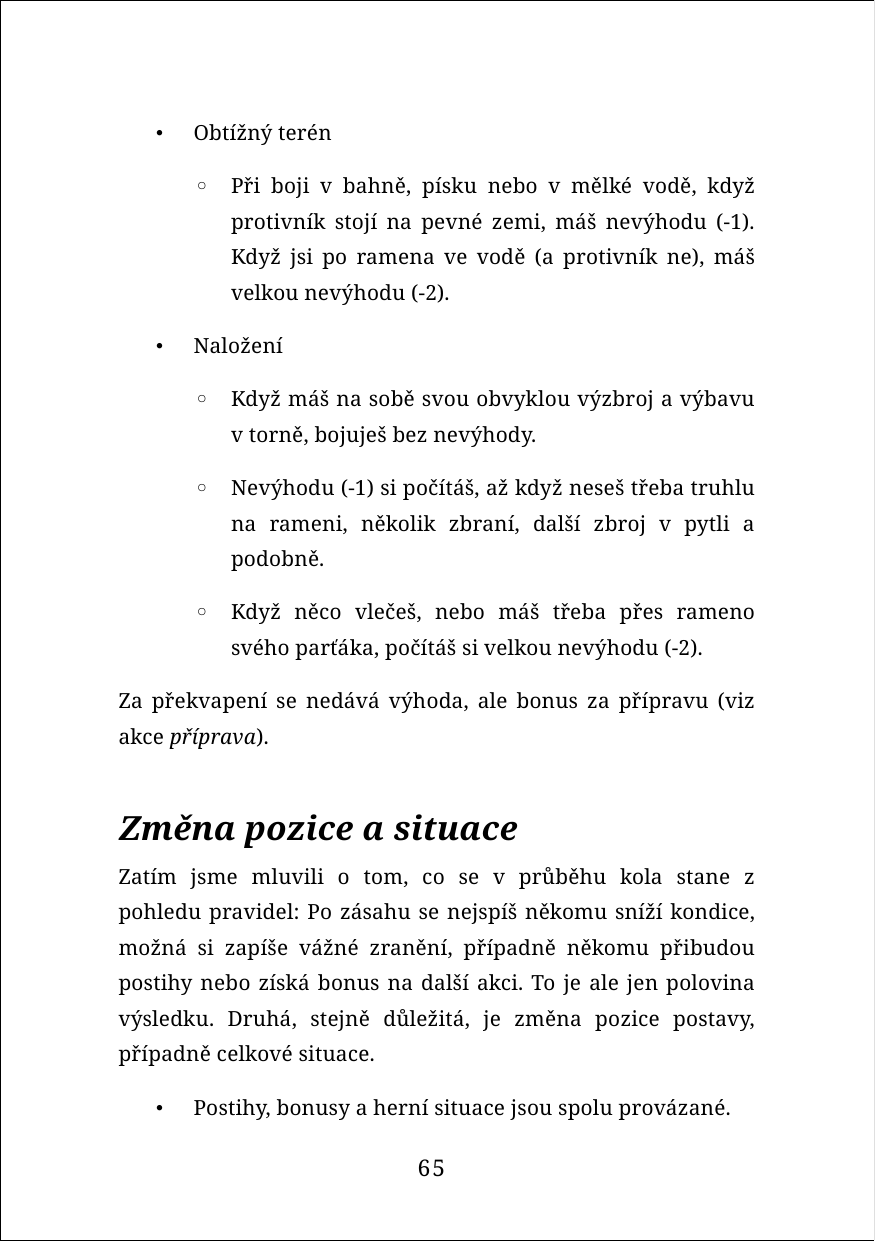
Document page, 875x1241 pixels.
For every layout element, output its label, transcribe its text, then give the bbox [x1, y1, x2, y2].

list Při boji v bahně, písku nebo v mělké vodě, když protivník stojí na pevné zemi, máš nevýhodu (-1). Když jsi po ramena ve vodě (a protivník ne), máš velkou nevýhodu (-2). [193, 171, 756, 306]
text Za překvapení se nedává výhoda, ale bonus za přípravu (viz akce příprava). [118, 686, 756, 750]
list Nevýhodu (-1) si počítáš, až když neseš třeba truhlu na rameni, několik zbraní, další zbroj v pytli a podobně. [193, 473, 756, 573]
text Zatím jsme mluvili o tom, co se v průběhu kola stane z pohledu pravidel: Po zásahu se nejspíš někomu sníží kondice, možná si zapíše vážné zranění, případně někomu přibudou postihy nebo získá bonus na další akci. To je ale jen polovina výsledku. Druhá, stejně důležitá, je změna pozice postavy, případně celkové situace. [118, 862, 756, 1068]
list Když něco vlečeš, nebo máš třeba přes rameno svého parťáka, počítáš si velkou nevýhodu (-2). [193, 597, 756, 661]
list Obtížný terén [156, 118, 756, 147]
list Naložení [156, 331, 756, 360]
subtitle Změna pozice a situace [118, 804, 756, 850]
list Postihy, bonusy a herní situace jsou spolu provázané. [156, 1093, 756, 1121]
list Když máš na sobě svou obvyklou výzbroj a výbavu v torně, bojuješ bez nevýhody. [193, 384, 756, 448]
